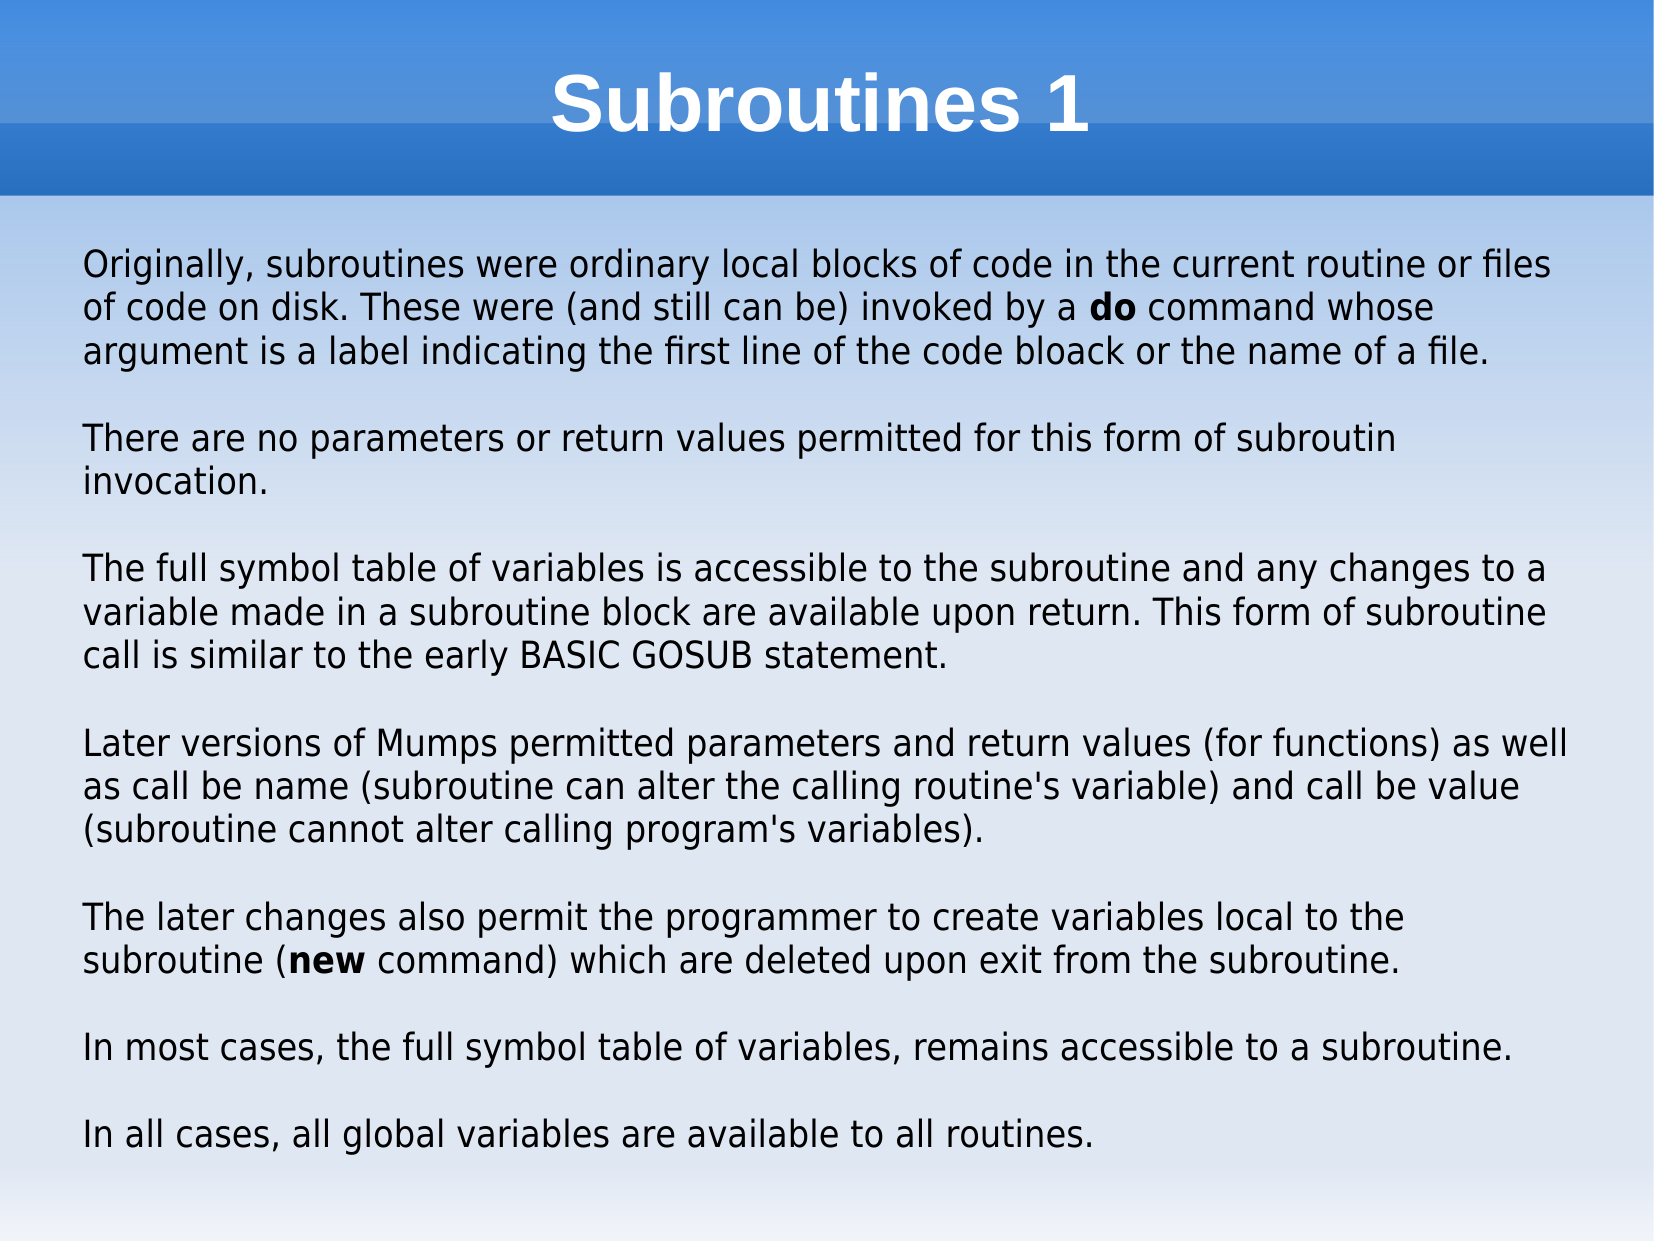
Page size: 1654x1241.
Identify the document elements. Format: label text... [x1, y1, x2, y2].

subtitle Originally, subroutines were ordinary local blocks of code in the current routine or files of code on disk. These were (and still can be) invoked by a do command whose argument is a label indicating the first line of the code bloack or the name of a file. There are no parameters or return values permitted for this form of subroutin invocation. The full symbol table of variables is accessible to the subroutine and any changes to a variable made in a subroutine block are available upon return. This form of subroutine call is similar to the early BASIC GOSUB statement. Later versions of Mumps permitted parameters and return values (for functions) as well as call be name (subroutine can alter the calling routine's variable) and call be value (subroutine cannot alter calling program's variables). The later changes also permit the programmer to create variables local to the subroutine (new command) which are deleted upon exit from the subroutine. In most cases, the full symbol table of variables, remains accessible to a subroutine. In all cases, all global variables are available to all routines. [82, 242, 1571, 1157]
picture [0, 0, 1654, 1241]
title Subroutines 1 [76, 0, 1565, 208]
